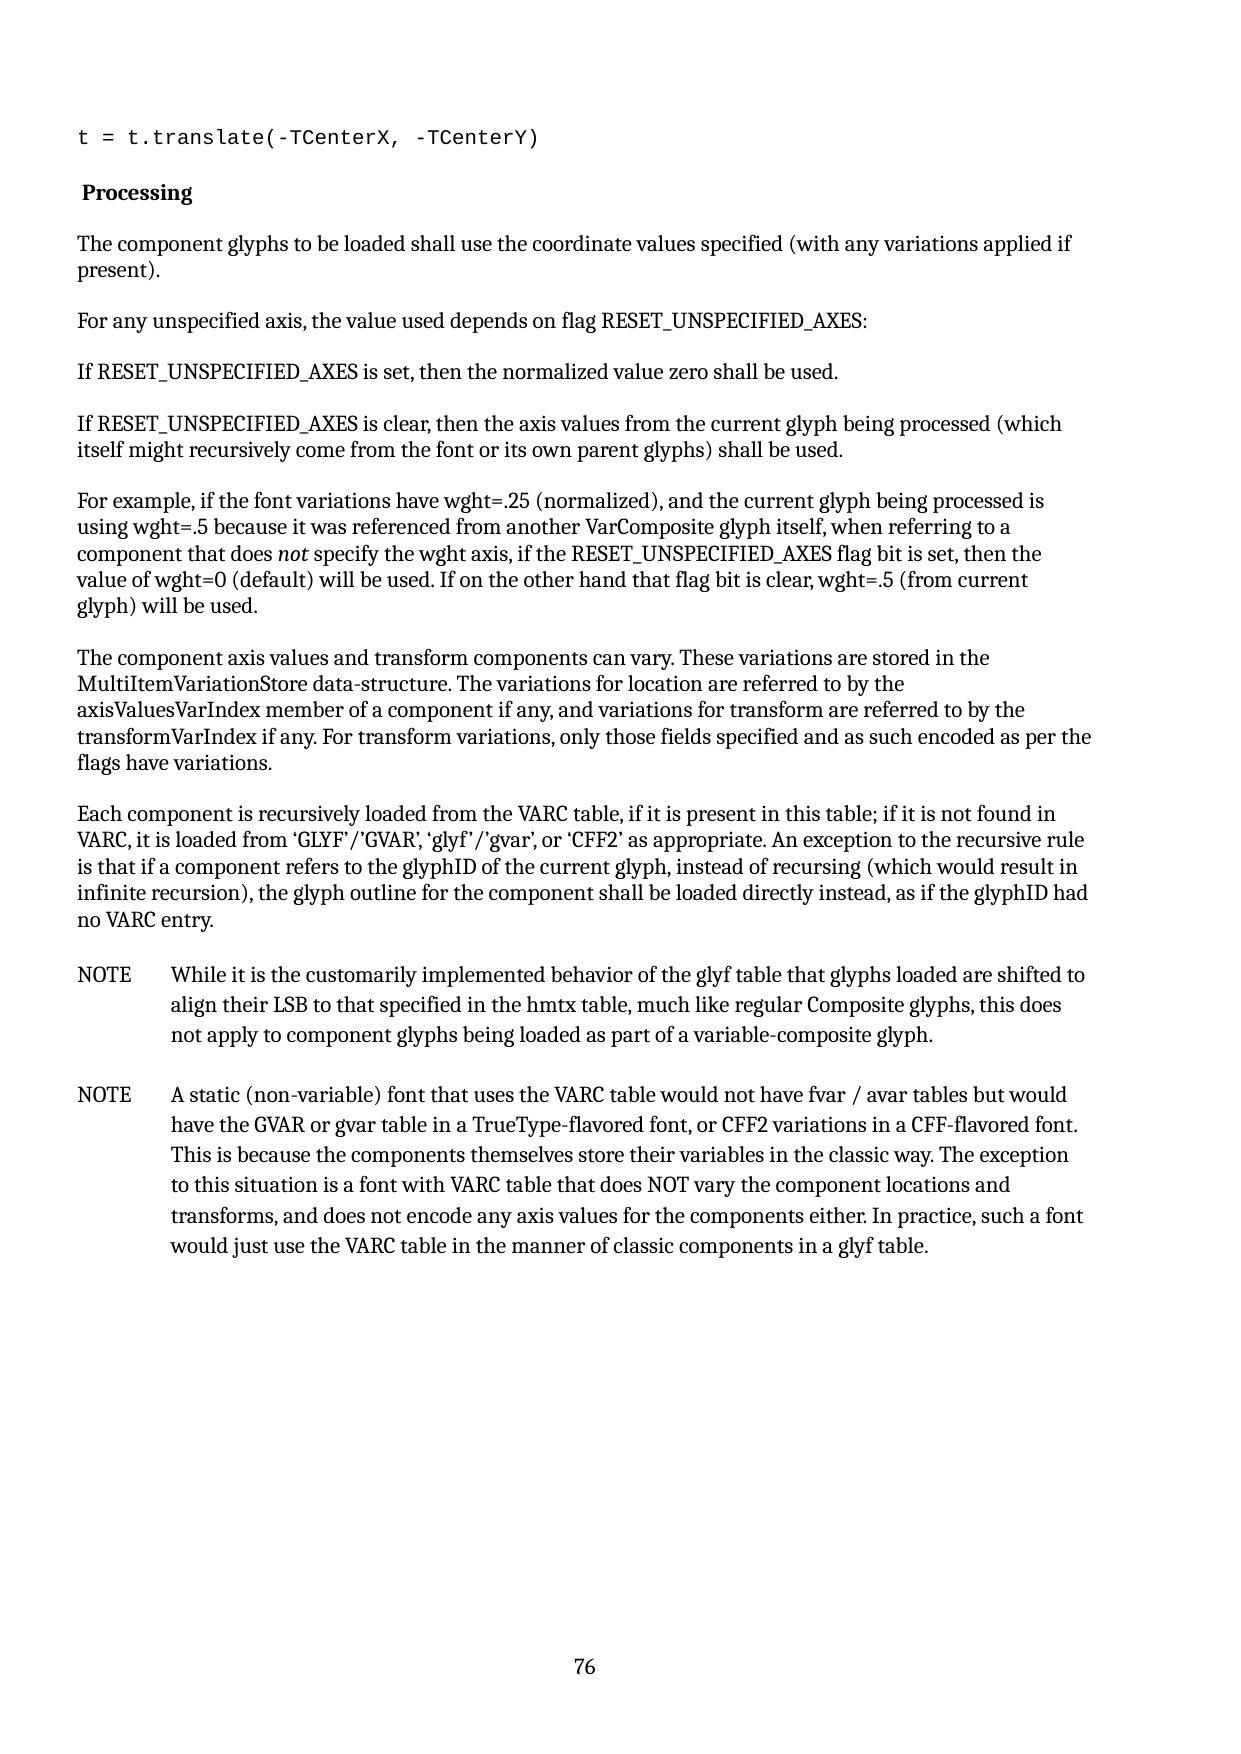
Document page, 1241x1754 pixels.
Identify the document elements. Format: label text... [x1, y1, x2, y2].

text If RESET_UNSPECIFIED_AXES is set, then the normalized value zero shall be used. [77, 359, 1093, 386]
text The component axis values and transform components can vary. These variations are stored in the MultiItemVariationStore data-structure. The variations for location are referred to by the axisValuesVarIndex member of a component if any, and variations for transform are referred to by the transformVarIndex if any. For transform variations, only those fields specified and as such encoded as per the flags have variations. [77, 644, 1093, 776]
text NOTE While it is the customarily implemented behavior of the glyf table that glyphs loaded are shifted to align their LSB to that specified in the hmtx table, much like regular Composite glyphs, this does not apply to component glyphs being loaded as part of a variable-composite glyph. [77, 962, 1093, 1049]
text For example, if the font variations have wght=.25 (normalized), and the current glyph being processed is using wght=.5 because it was referenced from another VarComposite glyph itself, when referring to a component that does not specify the wght axis, if the RESET_UNSPECIFIED_AXES flag bit is set, then the value of wght=0 (default) will be used. If on the other hand that flag bit is clear, wght=.5 (from current glyph) will be used. [77, 488, 1093, 619]
text Each component is recursively loaded from the VARC table, if it is present in this table; if it is not found in VARC, it is loaded from ‘GLYF’/’GVAR’, ‘glyf’/’gvar’, or ‘CFF2’ as appropriate. An exception to the recursive rule is that if a component refers to the glyphID of the current glyph, instead of recursing (which would result in infinite recursion), the glyph outline for the component shall be loaded directly instead, as if the glyphID had no VARC entry. [77, 801, 1093, 933]
subtitle Processing [77, 179, 1093, 206]
text The component glyphs to be loaded shall use the coordinate values specified (with any variations applied if present). [77, 231, 1093, 283]
text For any unspecified axis, the value used depends on flag RESET_UNSPECIFIED_AXES: [77, 308, 1093, 334]
text If RESET_UNSPECIFIED_AXES is clear, then the axis values from the current glyph being processed (which itself might recursively come from the font or its own parent glyphs) shall be used. [77, 410, 1093, 463]
text t = t.translate(-TCenterX, -TCenterY) [77, 127, 1093, 150]
text NOTE A static (non-variable) font that uses the VARC table would not have fvar / avar tables but would have the GVAR or gvar table in a TrueType-flavored font, or CFF2 variations in a CFF-flavored font. This is because the components themselves store their variables in the classic way. The exception to this situation is a font with VARC table that does NOT vary the component locations and transforms, and does not encode any axis values for the components either. In practice, such a font would just use the VARC table in the manner of classic components in a glyf table. [77, 1082, 1093, 1259]
